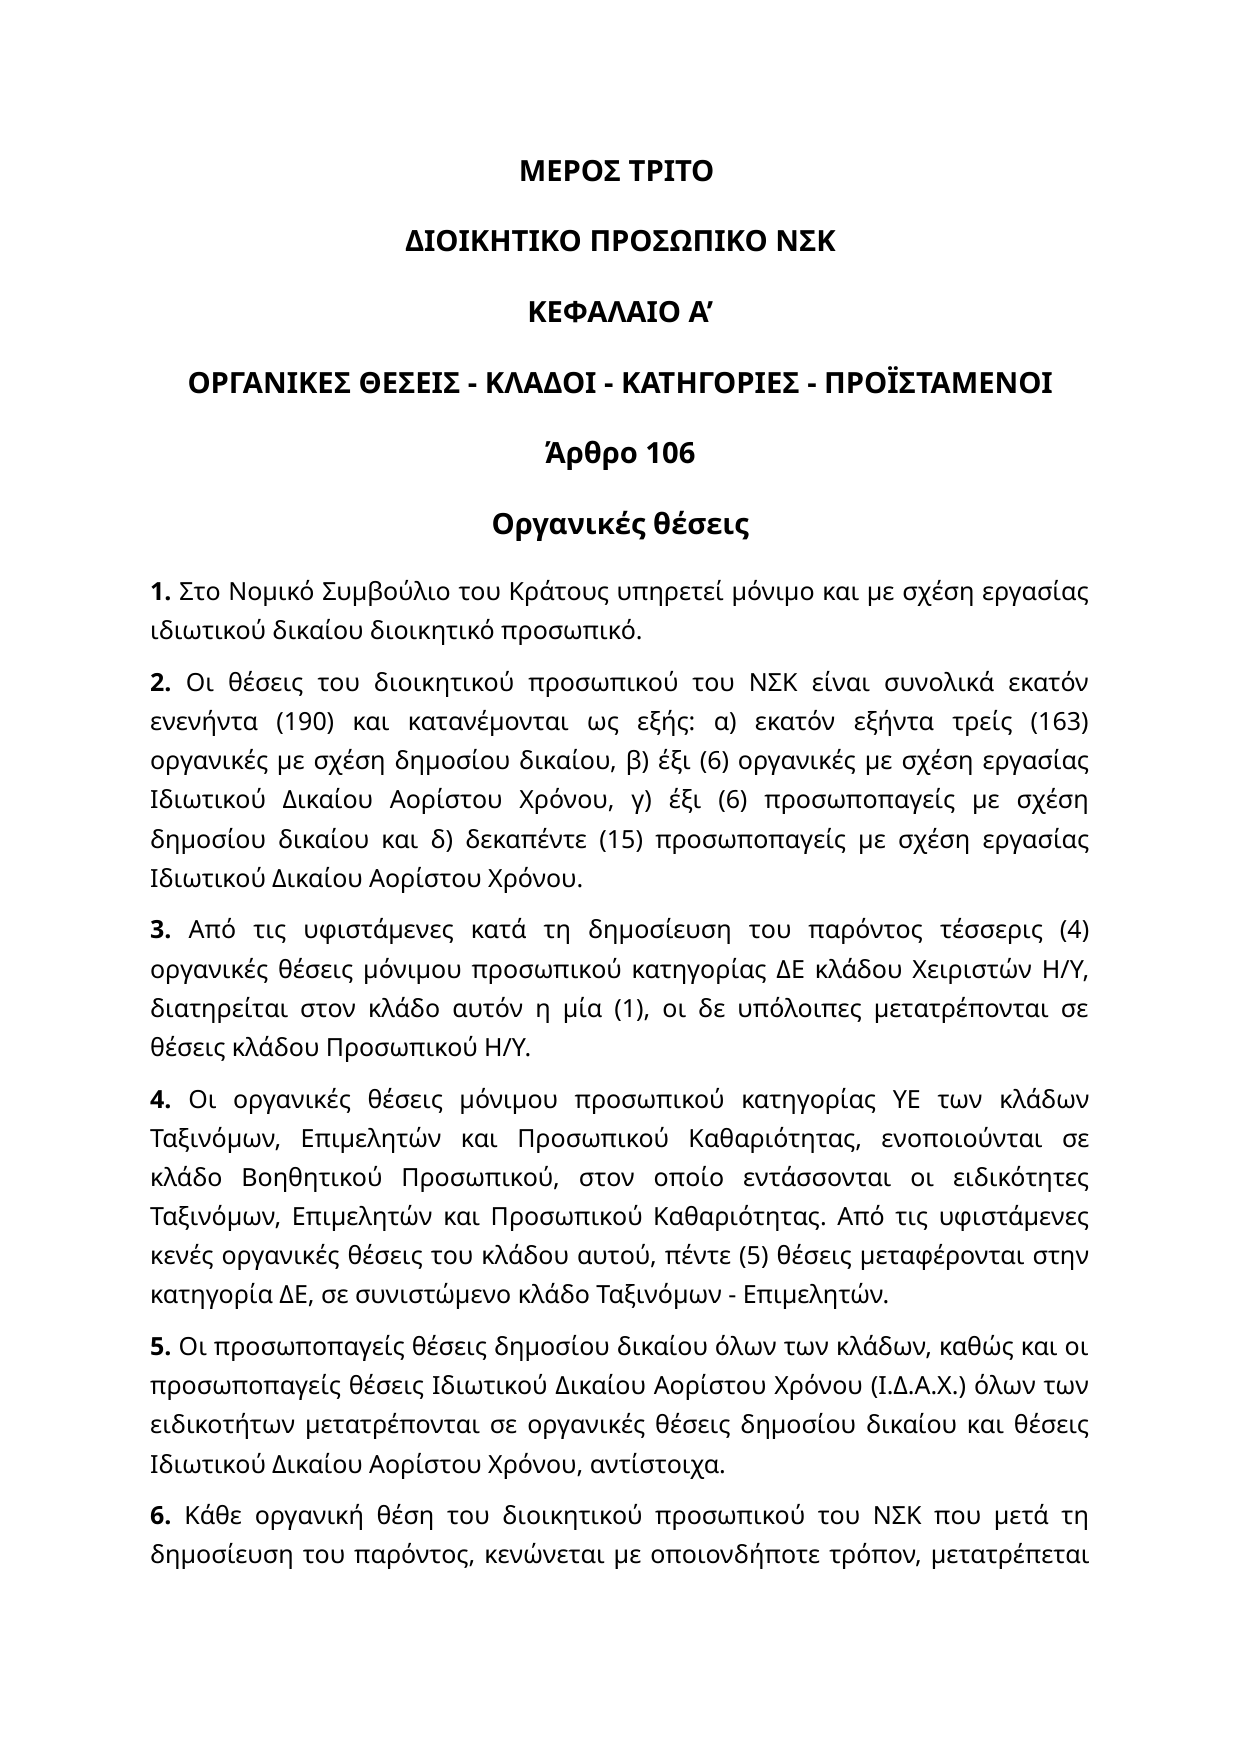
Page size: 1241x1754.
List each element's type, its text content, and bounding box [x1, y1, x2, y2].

text 1. Στο Νομικό Συμβούλιο του Κράτους υπηρετεί μόνιμο και με σχέση εργασίας ιδιωτικού δικαίου διοικητικό προσωπικό. [150, 574, 1090, 647]
text 4. Οι οργανικές θέσεις μόνιμου προσωπικού κατηγορίας ΥΕ των κλάδων Ταξινόμων, Επιμελητών και Προσωπικού Καθαριότητας, ενοποιούνται σε κλάδο Βοηθητικού Προσωπικού, στον οποίο εντάσσονται οι ειδικότητες Ταξινόμων, Επιμελητών και Προσωπικού Καθαριότητας. Από τις υφιστάμενες κενές οργανικές θέσεις του κλάδου αυτού, πέντε (5) θέσεις μεταφέρονται στην κατηγορία ΔΕ, σε συνιστώμενο κλάδο Ταξινόμων - Επιμελητών. [150, 1081, 1090, 1311]
text 6. Κάθε οργανική θέση του διοικητικού προσωπικού του ΝΣΚ που μετά τη δημοσίευση του παρόντος, κενώνεται με οποιονδήποτε τρόπον, μετατρέπεται [150, 1498, 1090, 1571]
subtitle ΚΕΦΑΛΑΙΟ Α’ [150, 291, 1090, 331]
text 3. Από τις υφιστάμενες κατά τη δημοσίευση του παρόντος τέσσερις (4) οργανικές θέσεις μόνιμου προσωπικού κατηγορίας ΔΕ κλάδου Χειριστών Η/Υ, διατηρείται στον κλάδο αυτόν η μία (1), οι δε υπόλοιπες μετατρέπονται σε θέσεις κλάδου Προσωπικού Η/Υ. [150, 912, 1090, 1064]
subtitle Άρθρο 106 [150, 432, 1090, 472]
text 5. Οι προσωποπαγείς θέσεις δημοσίου δικαίου όλων των κλάδων, καθώς και οι προσωποπαγείς θέσεις Ιδιωτικού Δικαίου Αορίστου Χρόνου (Ι.Δ.Α.Χ.) όλων των ειδικοτήτων μετατρέπονται σε οργανικές θέσεις δημοσίου δικαίου και θέσεις Ιδιωτικού Δικαίου Αορίστου Χρόνου, αντίστοιχα. [150, 1329, 1090, 1480]
subtitle ΜΕΡΟΣ ΤΡΙΤΟ [150, 150, 1090, 190]
subtitle Οργανικές θέσεις [150, 503, 1090, 543]
text 2. Οι θέσεις του διοικητικού προσωπικού του ΝΣΚ είναι συνολικά εκατόν ενενήντα (190) και κατανέμονται ως εξής: α) εκατόν εξήντα τρείς (163) οργανικές με σχέση δημοσίου δικαίου, β) έξι (6) οργανικές με σχέση εργασίας Ιδιωτικού Δικαίου Αορίστου Χρόνου, γ) έξι (6) προσωποπαγείς με σχέση δημοσίου δικαίου και δ) δεκαπέντε (15) προσωποπαγείς με σχέση εργασίας Ιδιωτικού Δικαίου Αορίστου Χρόνου. [150, 664, 1090, 894]
subtitle ΔΙΟΙΚΗΤΙΚΟ ΠΡΟΣΩΠΙΚΟ ΝΣΚ [150, 221, 1090, 260]
subtitle ΟΡΓΑΝΙΚΕΣ ΘΕΣΕΙΣ - ΚΛΑΔΟΙ - ΚΑΤΗΓΟΡΙΕΣ - ΠΡΟΪΣΤΑΜΕΝΟΙ [150, 362, 1090, 402]
